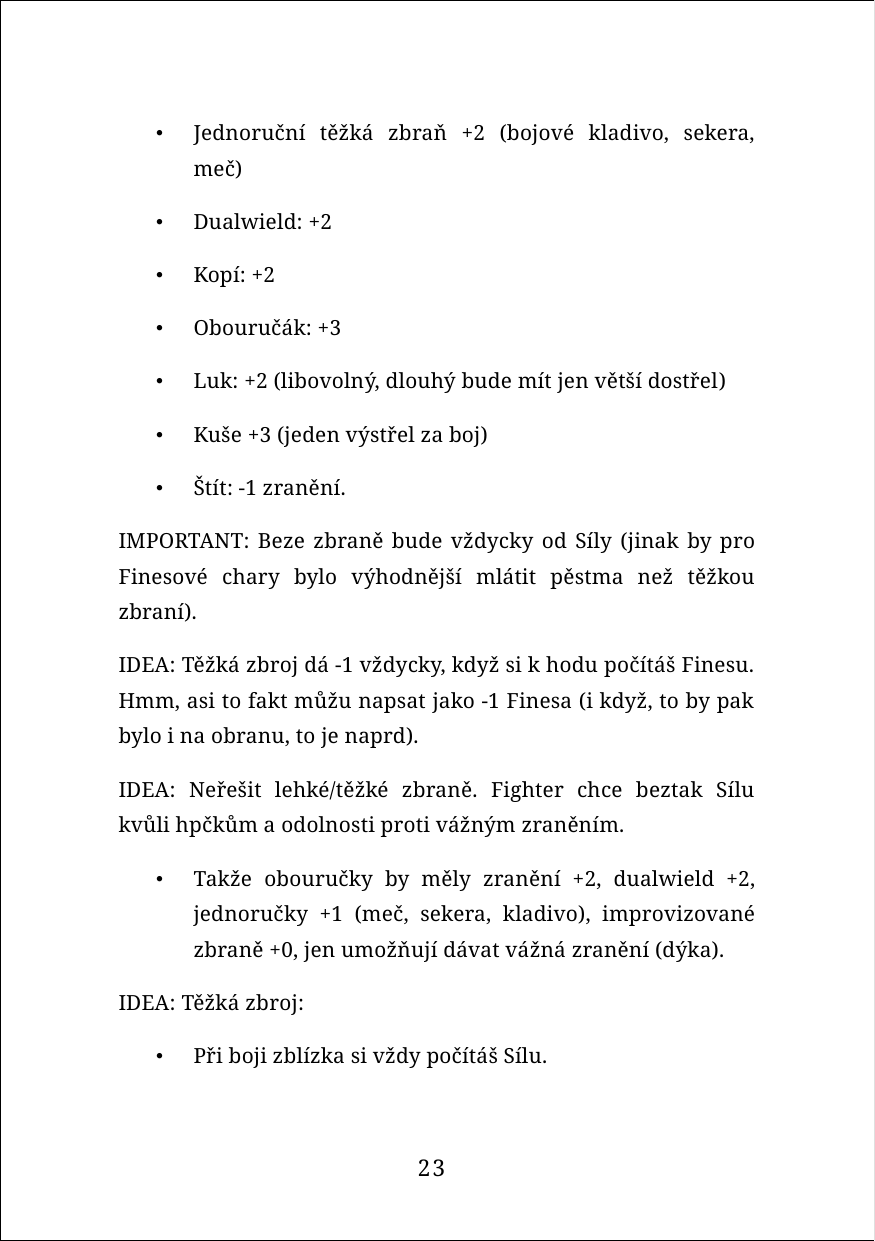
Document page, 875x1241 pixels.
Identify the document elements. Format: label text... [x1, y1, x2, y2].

text IDEA: Neřešit lehké/těžké zbraně. Fighter chce beztak Sílu kvůli hpčkům a odolnosti proti vážným zraněním. [118, 775, 756, 839]
list Jednoruční těžká zbraň +2 (bojové kladivo, sekera, meč) [156, 118, 756, 182]
text IMPORTANT: Beze zbraně bude vždycky od Síly (jinak by pro Finesové chary bylo výhodnější mlátit pěstma než těžkou zbraní). [118, 526, 756, 626]
list Obouručák: +3 [156, 313, 756, 342]
list Takže obouručky by měly zranění +2, dualwield +2, jednoručky +1 (meč, sekera, kladivo), improvizované zbraně +0, jen umožňují dávat vážná zranění (dýka). [156, 864, 756, 963]
list Kuše +3 (jeden výstřel za boj) [156, 420, 756, 448]
list Luk: +2 (libovolný, dlouhý bude mít jen větší dostřel) [156, 367, 756, 395]
text IDEA: Těžká zbroj: [118, 988, 756, 1016]
list Dualwield: +2 [156, 207, 756, 235]
list Kopí: +2 [156, 260, 756, 289]
list Při boji zblízka si vždy počítáš Sílu. [156, 1041, 756, 1069]
list Štít: -1 zranění. [156, 473, 756, 502]
text IDEA: Těžká zbroj dá -1 vždycky, když si k hodu počítáš Finesu. Hmm, asi to fakt můžu napsat jako -1 Finesa (i když, to by pak bylo i na obranu, to je naprd). [118, 651, 756, 750]
